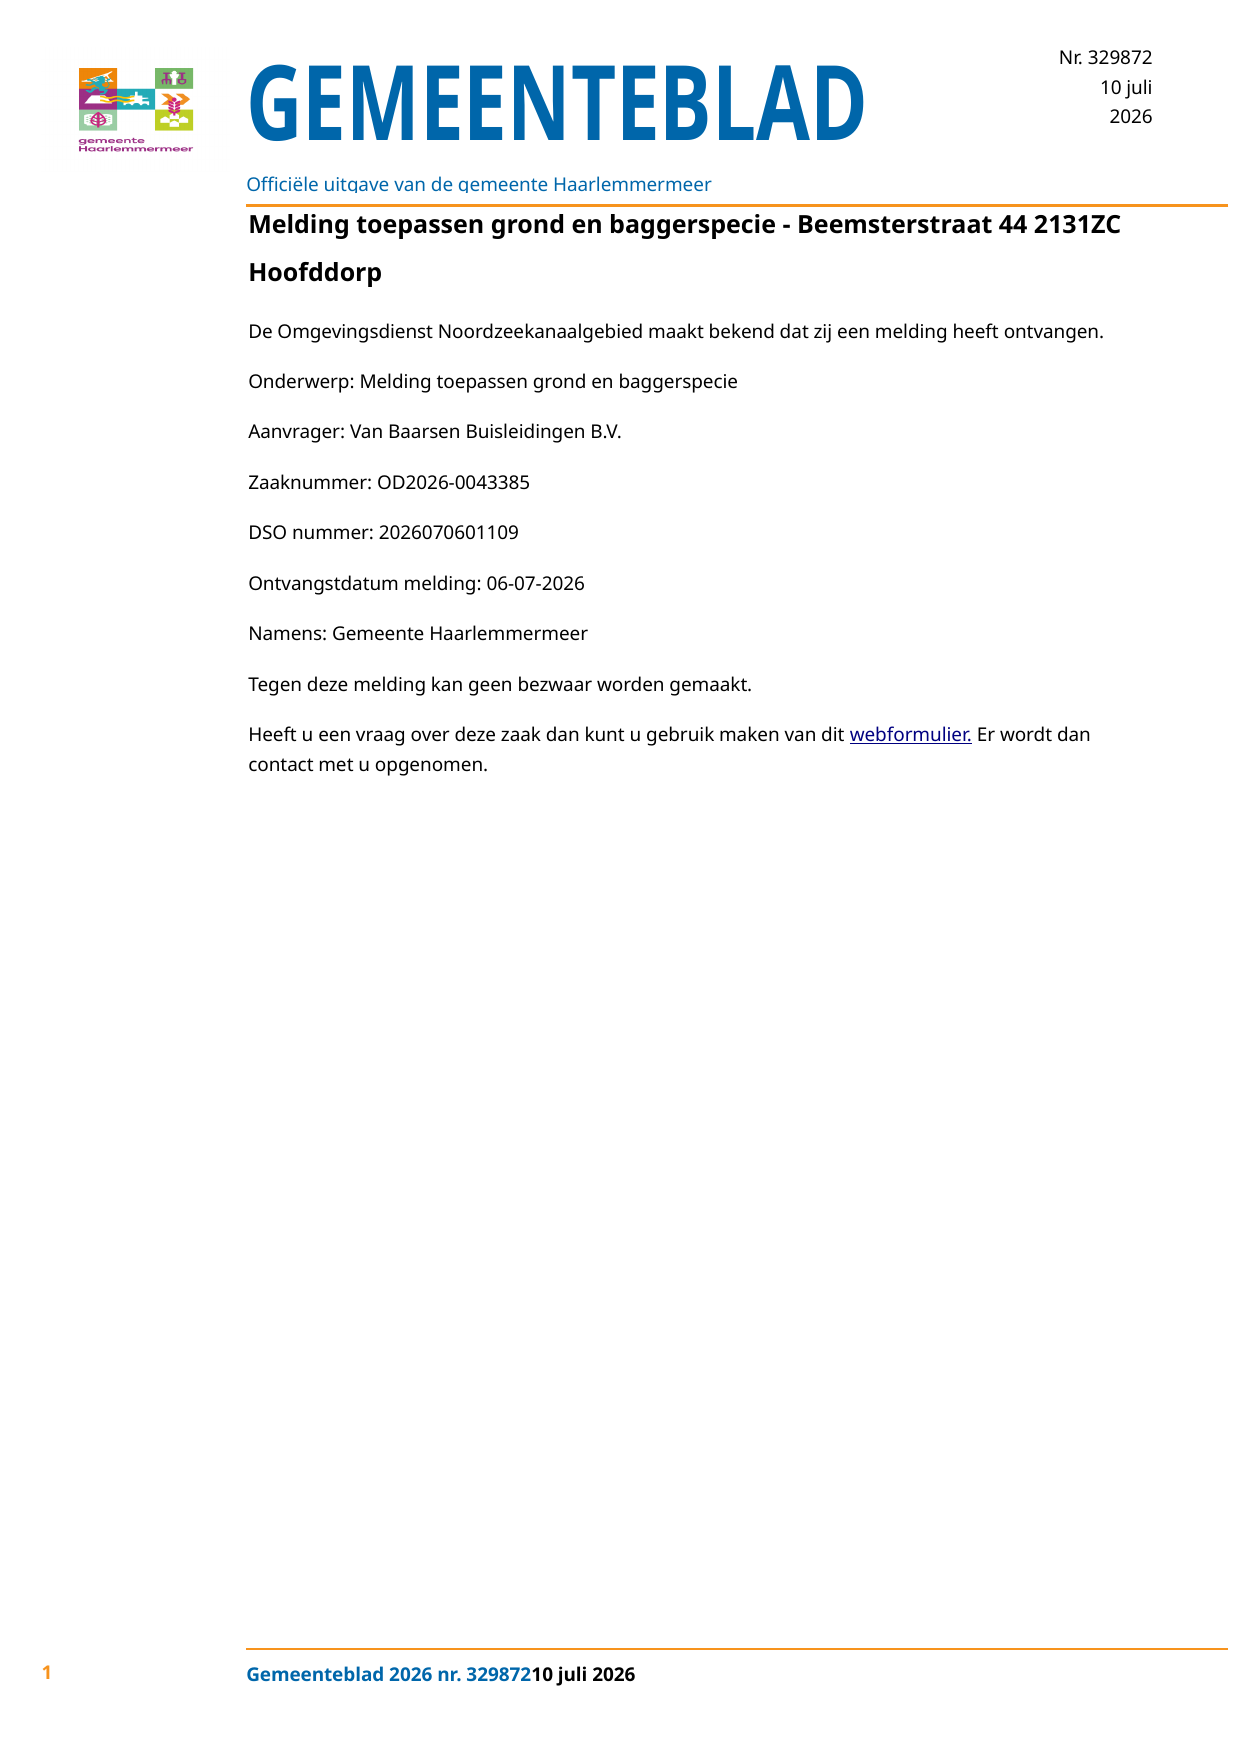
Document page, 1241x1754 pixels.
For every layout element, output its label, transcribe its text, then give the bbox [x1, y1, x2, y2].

text DSO nummer: 2026070601109 [248, 519, 1152, 545]
text Zaaknummer: OD2026-0043385 [248, 469, 1152, 495]
text Tegen deze melding kan geen bezwaar worden gemaakt. [248, 671, 1152, 697]
text De Omgevingsdienst Noordzeekanaalgebied maakt bekend dat zij een melding heeft ontvangen. [248, 318, 1152, 344]
text Onderwerp: Melding toepassen grond en baggerspecie [248, 368, 1152, 394]
text Namens: Gemeente Haarlemmermeer [248, 620, 1152, 646]
text Aanvrager: Van Baarsen Buisleidingen B.V. [248, 419, 1152, 444]
picture [41, 47, 231, 172]
text Melding toepassen grond en baggerspecie - Beemsterstraat 44 2131ZC Hoofddorp [248, 207, 1152, 288]
text Ontvangstdatum melding: 06-07-2026 [248, 570, 1152, 596]
text Heeft u een vraag over deze zaak dan kunt u gebruik maken van dit webformulier. Er wordt dan contact met u opgenomen. [248, 721, 1152, 777]
